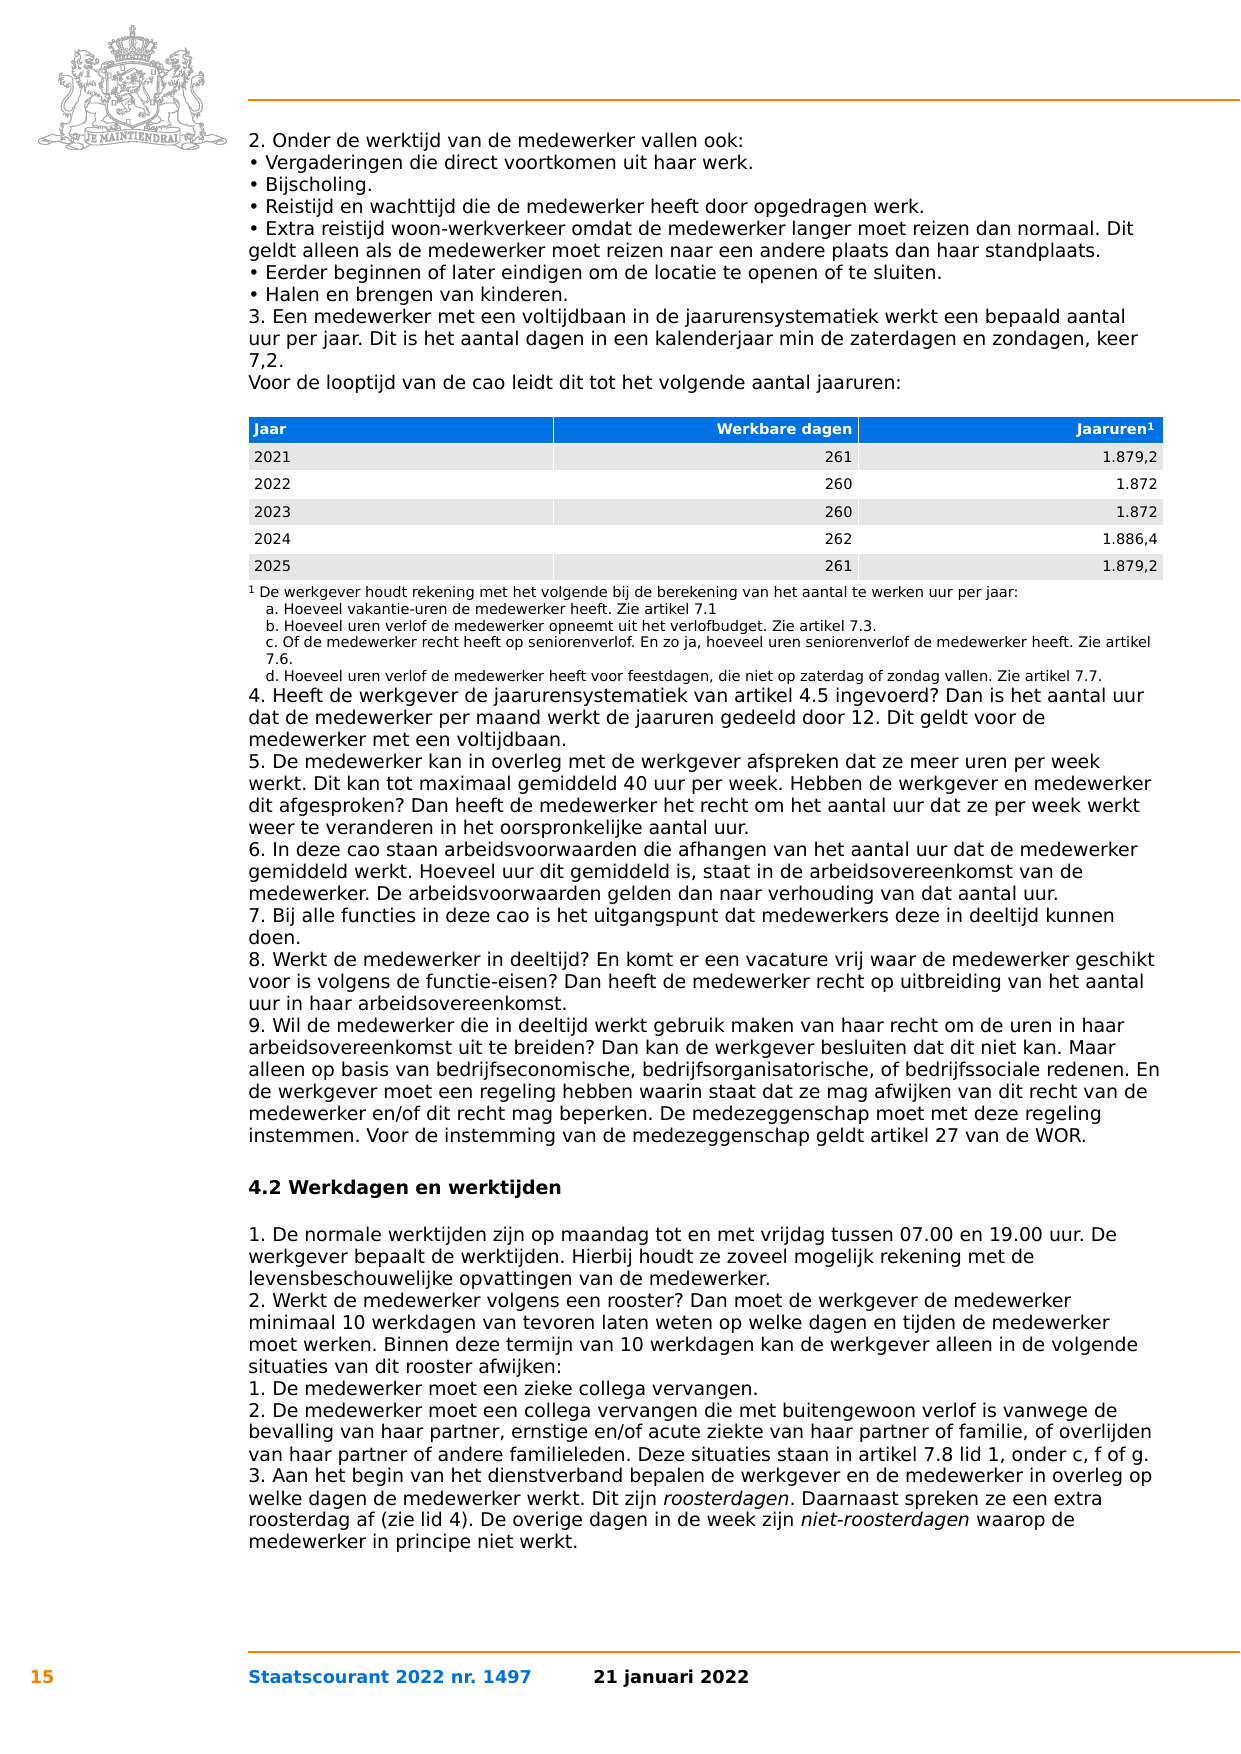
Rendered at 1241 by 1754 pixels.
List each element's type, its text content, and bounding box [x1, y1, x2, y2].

text 2. De medewerker moet een collega vervangen die met buitengewoon verlof is vanwege de bevalling van haar partner, ernstige en/of acute ziekte van haar partner of familie, of overlijden van haar partner of andere familieleden. Deze situaties staan in artikel 7.8 lid 1, onder c, f of g. [248, 1399, 1163, 1465]
text • Extra reistijd woon-werkverkeer omdat de medewerker langer moet reizen dan normaal. Dit geldt alleen als de medewerker moet reizen naar een andere plaats dan haar standplaats. [248, 218, 1163, 262]
text 3. Een medewerker met een voltijdbaan in de jaarurensystematiek werkt een bepaald aantal uur per jaar. Dit is het aantal dagen in een kalenderjaar min de zaterdagen en zondagen, keer 7,2. [248, 306, 1163, 372]
text • Bijscholing. [248, 174, 1163, 196]
table_cell 260 [554, 499, 858, 525]
table_cell 261 [554, 444, 858, 470]
text • Vergaderingen die direct voortkomen uit haar werk. [248, 152, 1163, 174]
table_cell 2024 [249, 526, 553, 552]
table_header Jaaruren1 [859, 417, 1163, 443]
text 2. Onder de werktijd van de medewerker vallen ook: [248, 130, 1163, 152]
table_cell 2021 [249, 444, 553, 470]
table_cell 1.872 [859, 471, 1163, 498]
text 4. Heeft de werkgever de jaarurensystematiek van artikel 4.5 ingevoerd? Dan is het aantal uur dat de medewerker per maand werkt de jaaruren gedeeld door 12. Dit geldt voor de medewerker met een voltijdbaan. [248, 685, 1163, 751]
text • Eerder beginnen of later eindigen om de locatie te openen of te sluiten. [248, 262, 1163, 284]
table_cell 1 De werkgever houdt rekening met het volgende bij de berekening van het aantal te werken uur per jaar: a. Hoeveel vakantie-uren de medewerker heeft. Zie artikel 7.1 b. Hoeveel uren verlof de medewerker opneemt uit het verlofbudget. Zie artikel 7.3. c. Of de medewerker recht heeft op seniorenverlof. En zo ja, hoeveel uren seniorenverlof de medewerker heeft. Zie artikel 7.6. d. Hoeveel uren verlof de medewerker heeft voor feestdagen, die niet op zaterdag of zondag vallen. Zie artikel 7.7. [248, 581, 1163, 685]
table_cell 2023 [249, 499, 553, 525]
table_cell 1.886,4 [859, 526, 1163, 552]
table_header Jaar [249, 417, 553, 443]
text 7. Bij alle functies in deze cao is het uitgangspunt dat medewerkers deze in deeltijd kunnen doen. [248, 905, 1163, 949]
text 1. De medewerker moet een zieke collega vervangen. [248, 1377, 1163, 1399]
text 9. Wil de medewerker die in deeltijd werkt gebruik maken van haar recht om de uren in haar arbeidsovereenkomst uit te breiden? Dan kan de werkgever besluiten dat dit niet kan. Maar alleen op basis van bedrijfseconomische, bedrijfsorganisatorische, of bedrijfssociale redenen. En de werkgever moet een regeling hebben waarin staat dat ze mag afwijken van dit recht van de medewerker en/of dit recht mag beperken. De medezeggenschap moet met deze regeling instemmen. Voor de instemming van de medezeggenschap geldt artikel 27 van de WOR. [248, 1015, 1163, 1147]
text • Reistijd en wachttijd die de medewerker heeft door opgedragen werk. [248, 196, 1163, 218]
table_cell 260 [554, 471, 858, 498]
text • Halen en brengen van kinderen. [248, 284, 1163, 306]
text 2. Werkt de medewerker volgens een rooster? Dan moet de werkgever de medewerker minimaal 10 werkdagen van tevoren laten weten op welke dagen en tijden de medewerker moet werken. Binnen deze termijn van 10 werkdagen kan de werkgever alleen in de volgende situaties van dit rooster afwijken: [248, 1289, 1163, 1377]
table_cell 261 [554, 554, 858, 580]
table_header Werkbare dagen [554, 417, 858, 443]
table_cell 1.879,2 [859, 554, 1163, 580]
text 5. De medewerker kan in overleg met de werkgever afspreken dat ze meer uren per week werkt. Dit kan tot maximaal gemiddeld 40 uur per week. Hebben de werkgever en medewerker dit afgesproken? Dan heeft de medewerker het recht om het aantal uur dat ze per week werkt weer te veranderen in het oorspronkelijke aantal uur. [248, 751, 1163, 839]
text 1. De normale werktijden zijn op maandag tot en met vrijdag tussen 07.00 en 19.00 uur. De werkgever bepaalt de werktijden. Hierbij houdt ze zoveel mogelijk rekening met de levensbeschouwelijke opvattingen van de medewerker. [248, 1224, 1163, 1289]
table_cell 2022 [249, 471, 553, 498]
text Voor de looptijd van de cao leidt dit tot het volgende aantal jaaruren: [248, 372, 1163, 394]
subtitle 4.2 Werkdagen en werktijden [248, 1177, 1163, 1199]
table_cell 2025 [249, 554, 553, 580]
table_cell 1.872 [859, 499, 1163, 525]
picture [38, 25, 227, 150]
text 6. In deze cao staan arbeidsvoorwaarden die afhangen van het aantal uur dat de medewerker gemiddeld werkt. Hoeveel uur dit gemiddeld is, staat in de arbeidsovereenkomst van de medewerker. De arbeidsvoorwaarden gelden dan naar verhouding van dat aantal uur. [248, 839, 1163, 905]
table_cell 262 [554, 526, 858, 552]
table_cell 1.879,2 [859, 444, 1163, 470]
text 3. Aan het begin van het dienstverband bepalen de werkgever en de medewerker in overleg op welke dagen de medewerker werkt. Dit zijn roosterdagen. Daarnaast spreken ze een extra roosterdag af (zie lid 4). De overige dagen in de week zijn niet-roosterdagen waarop de medewerker in principe niet werkt. [248, 1465, 1163, 1553]
text 8. Werkt de medewerker in deeltijd? En komt er een vacature vrij waar de medewerker geschikt voor is volgens de functie-eisen? Dan heeft de medewerker recht op uitbreiding van het aantal uur in haar arbeidsovereenkomst. [248, 949, 1163, 1015]
